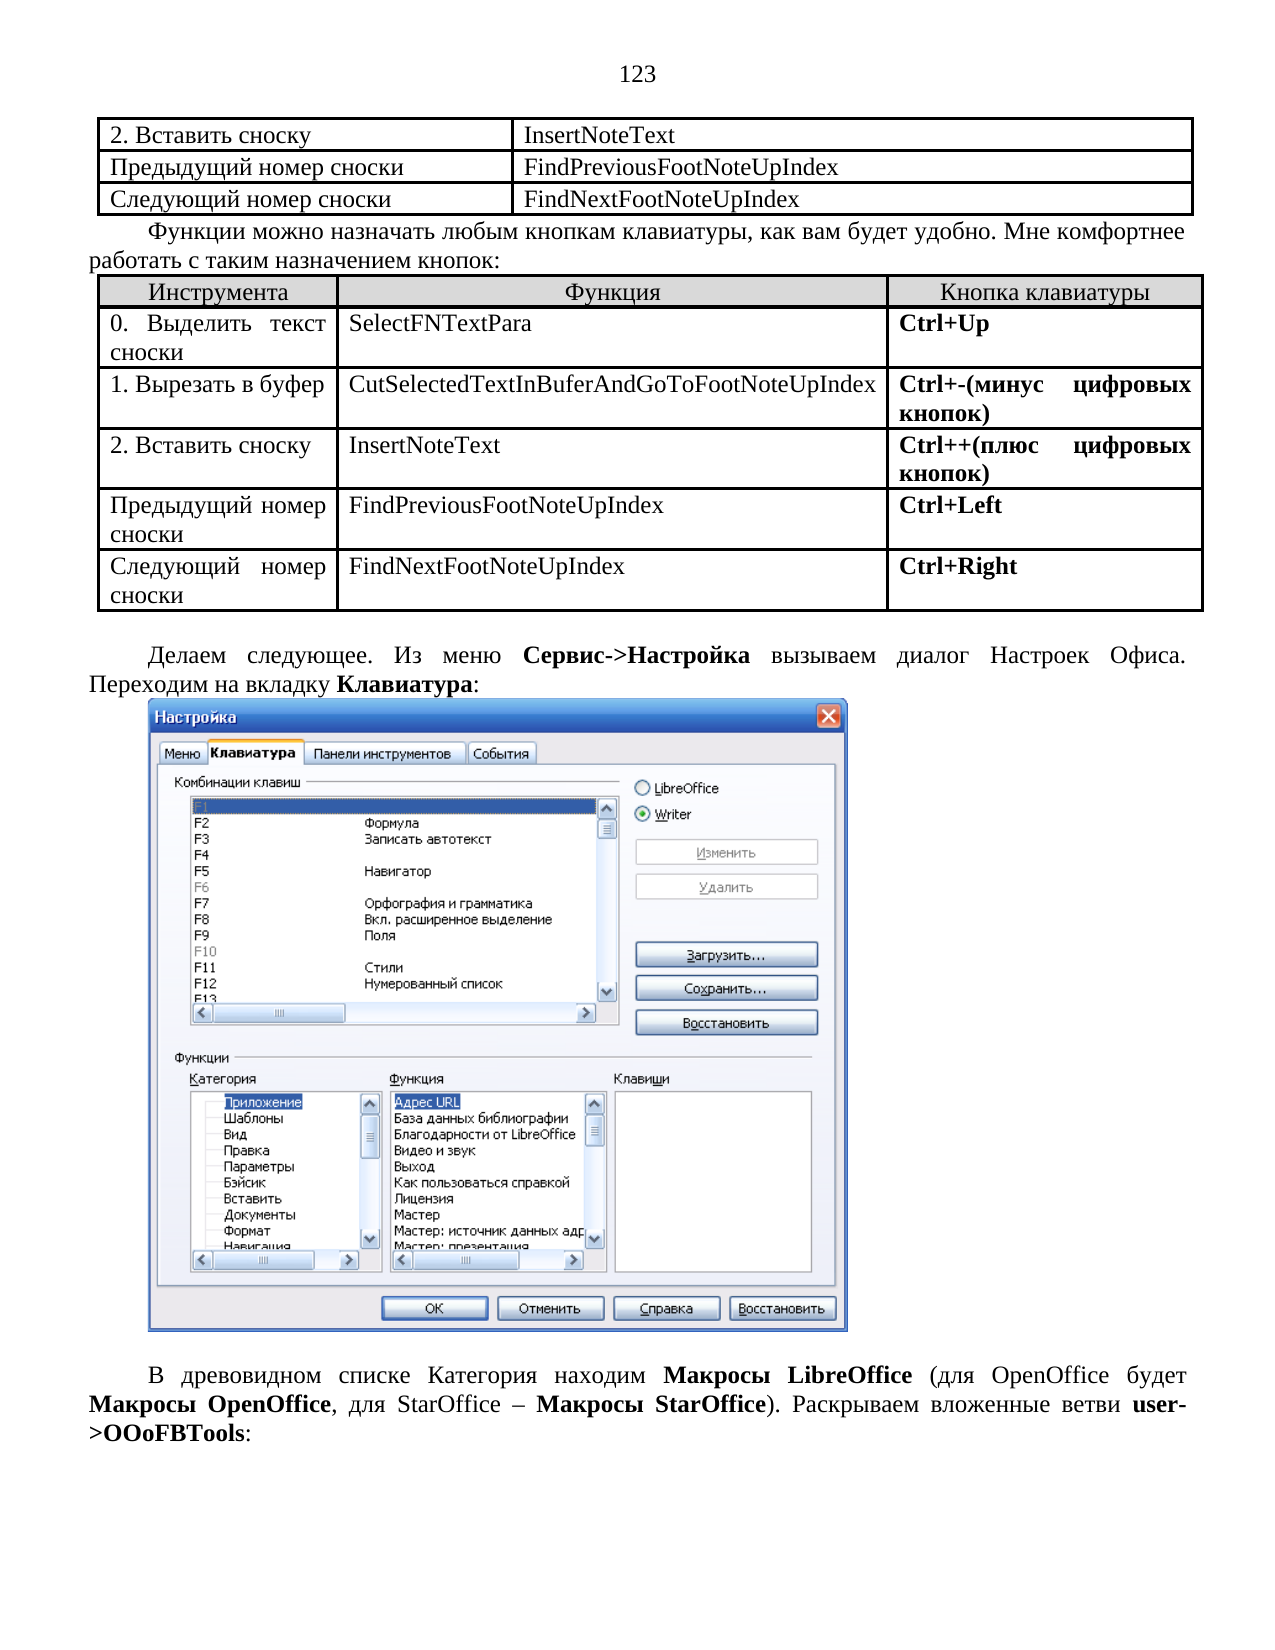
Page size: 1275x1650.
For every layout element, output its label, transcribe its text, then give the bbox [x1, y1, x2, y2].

table_cell FindNextFootNoteUpIndex [339, 551, 886, 608]
table_header Функция [339, 277, 886, 305]
table_cell CutSelectedTextInBuferAndGoToFootNoteUpIndex [339, 369, 886, 427]
table_cell FindPreviousFootNoteUpIndex [514, 152, 1191, 181]
table_cell Ctrl+-(минус цифровых кнопок) [889, 369, 1201, 427]
table_cell FindNextFootNoteUpIndex [514, 184, 1191, 213]
text В древовидном списке Категория находим Макросы LibreOffice (для OpenOffice будет Макросы OpenOffice, для StarOffice – Макросы StarOffice). Раскрываем вложенные ветви user->OOoFBTools: [89, 1360, 1186, 1447]
table_cell InsertNoteText [514, 120, 1191, 149]
table_cell Ctrl++(плюс цифровых кнопок) [889, 430, 1201, 487]
table_cell 0. Выделить текст сноски [100, 309, 336, 366]
table_cell Ctrl+Left [889, 490, 1201, 548]
table_cell 2. Вставить сноску [100, 120, 511, 149]
table_cell Предыдущий номер сноски [100, 152, 511, 181]
table_header Кнопка клавиатуры [889, 277, 1201, 305]
table_cell 2. Вставить сноску [100, 430, 336, 487]
table_cell Ctrl+Right [889, 551, 1201, 608]
table_cell FindPreviousFootNoteUpIndex [339, 490, 886, 548]
table_header Инструмента [100, 277, 336, 305]
table_cell 1. Вырезать в буфер [100, 369, 336, 427]
table_cell SelectFNTextPara [339, 309, 886, 366]
table_cell Ctrl+Up [889, 309, 1201, 366]
table_cell InsertNoteText [339, 430, 886, 487]
table_cell Следующий номер сноски [100, 551, 336, 608]
table_cell Следующий номер сноски [100, 184, 511, 213]
text Функции можно назначать любым кнопкам клавиатуры, как вам будет удобно. Мне комфортнее работать с таким назначением кнопок: [89, 216, 1186, 273]
text Делаем следующее. Из меню Сервис->Настройка вызываем диалог Настроек Офиса. Переходим на вкладку Клавиатура: [89, 640, 1186, 698]
table_cell Предыдущий номер сноски [100, 490, 336, 548]
picture [147, 698, 848, 1332]
